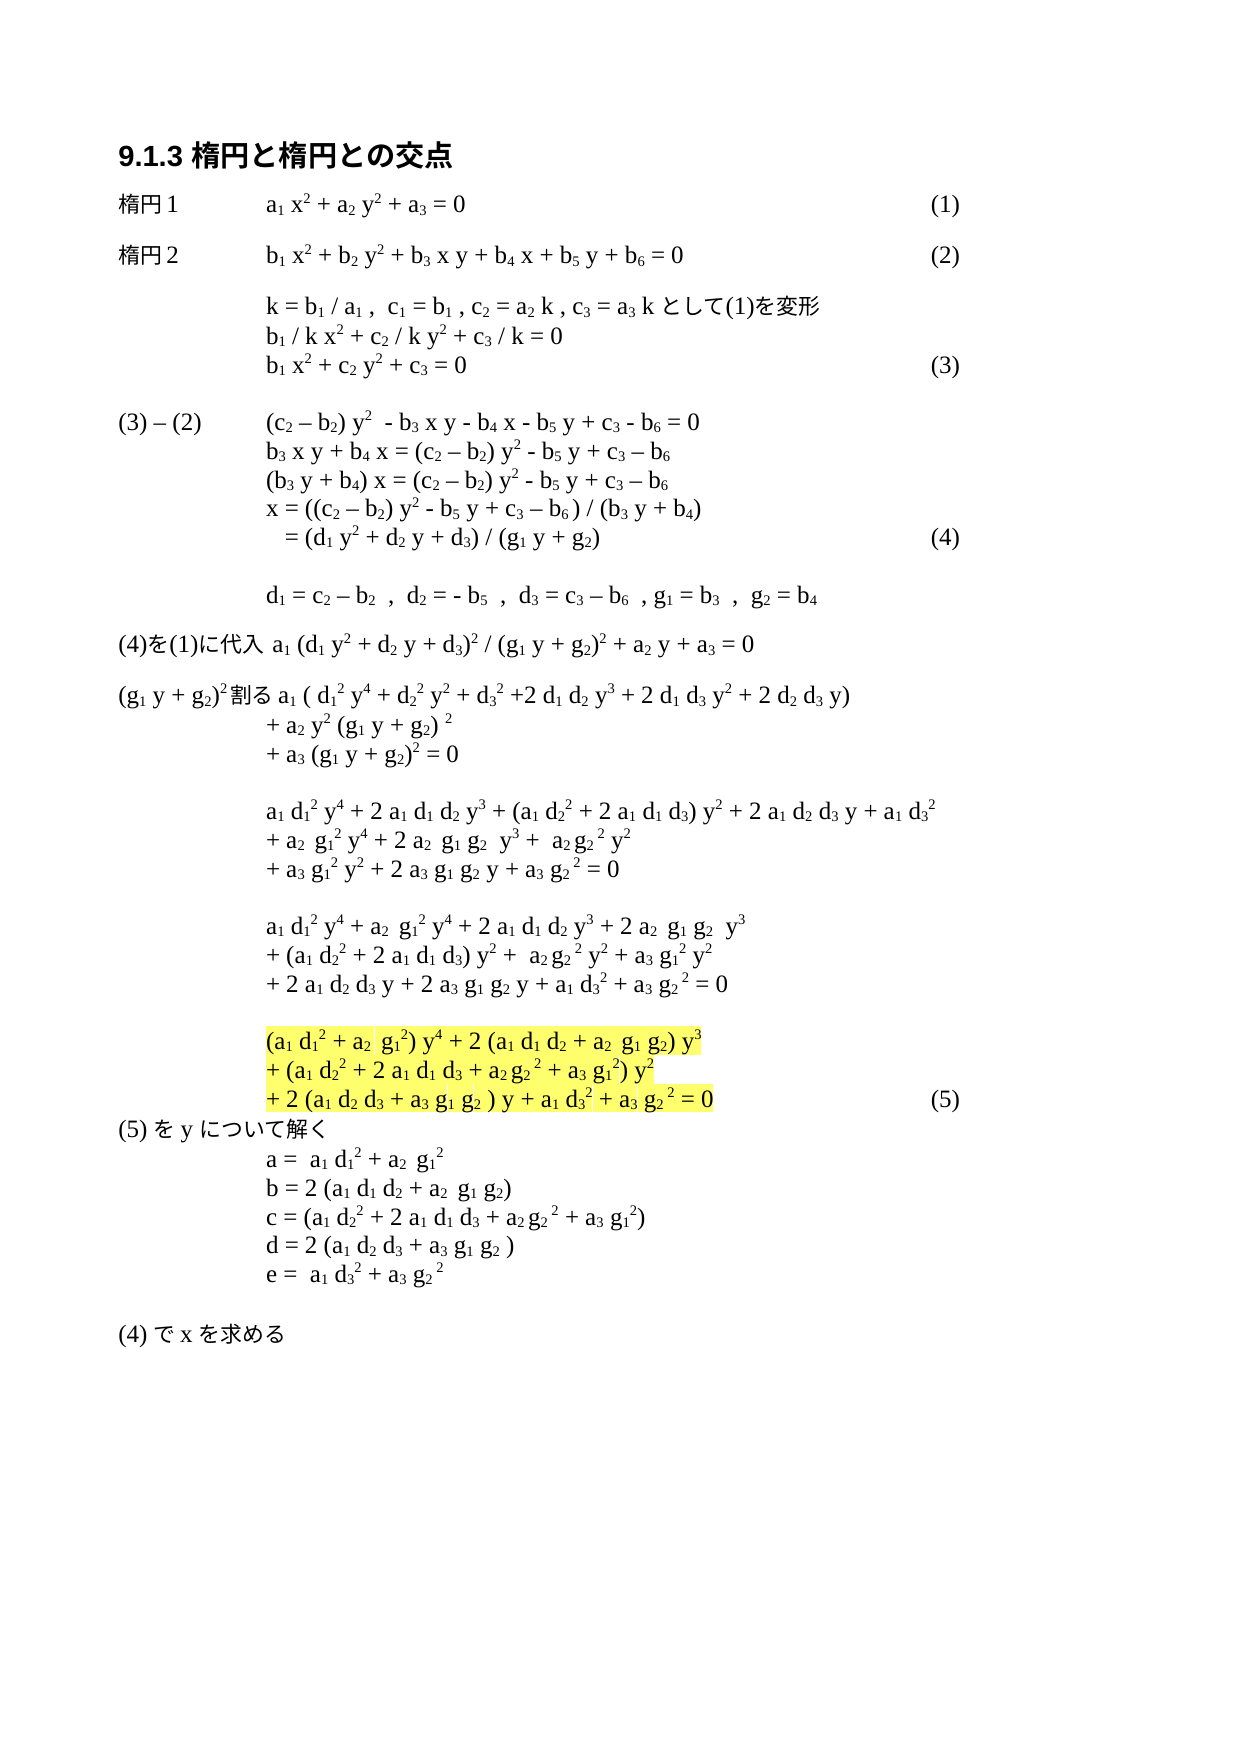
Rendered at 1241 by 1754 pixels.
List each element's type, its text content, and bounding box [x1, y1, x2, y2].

text + a3 (g1 y + g2)2 = 0 [118, 739, 1187, 767]
text b = 2 (a1 d1 d2 + a2 g1 g2) [118, 1173, 1187, 1202]
text = (d1 y2 + d2 y + d3) / (g1 y + g2) (4) [118, 522, 1187, 551]
text + a3 g12 y2 + 2 a3 g1 g2 y + a3 g2 2 = 0 [118, 854, 1187, 882]
text e = a1 d32 + a3 g2 2 [118, 1259, 1187, 1288]
text (4)を(1)に代入 a1 (d1 y2 + d2 y + d3)2 / (g1 y + g2)2 + a2 y + a3 = 0 [118, 627, 1187, 659]
text (5) を y について解く [118, 1112, 1187, 1144]
subtitle 9.1.3 楕円と楕円との交点 [118, 133, 1187, 175]
text a1 d12 y4 + a2 g12 y4 + 2 a1 d1 d2 y3 + 2 a2 g1 g2 y3 [118, 911, 1187, 940]
text + (a1 d22 + 2 a1 d1 d3 + a2 g2 2 + a3 g12) y2 [118, 1055, 1187, 1084]
text + 2 (a1 d2 d3 + a3 g1 g2 ) y + a1 d32 + a3 g2 2 = 0 (5) [118, 1084, 1187, 1112]
text 楕円1 a1 x2 + a2 y2 + a3 = 0 (1) [118, 187, 1187, 219]
text (a1 d12 + a2 g12) y4 + 2 (a1 d1 d2 + a2 g1 g2) y3 [118, 1026, 1187, 1055]
text a = a1 d12 + a2 g12 [118, 1144, 1187, 1173]
text + a2 g12 y4 + 2 a2 g1 g2 y3 + a2 g2 2 y2 [118, 825, 1187, 854]
text + (a1 d22 + 2 a1 d1 d3) y2 + a2 g2 2 y2 + a3 g12 y2 [118, 940, 1187, 969]
text 楕円2 b1 x2 + b2 y2 + b3 x y + b4 x + b5 y + b6 = 0 (2) [118, 238, 1187, 270]
text + a2 y2 (g1 y + g2) 2 [118, 710, 1187, 739]
text (b3 y + b4) x = (c2 – b2) y2 - b5 y + c3 – b6 [118, 465, 1187, 493]
text c = (a1 d22 + 2 a1 d1 d3 + a2 g2 2 + a3 g12) [118, 1202, 1187, 1230]
text a1 d12 y4 + 2 a1 d1 d2 y3 + (a1 d22 + 2 a1 d1 d3) y2 + 2 a1 d2 d3 y + a1 d32 [118, 796, 1187, 825]
text d = 2 (a1 d2 d3 + a3 g1 g2 ) [118, 1230, 1187, 1259]
text b3 x y + b4 x = (c2 – b2) y2 - b5 y + c3 – b6 [118, 436, 1187, 465]
text (3) – (2) (c2 – b2) y2 - b3 x y - b4 x - b5 y + c3 - b6 = 0 [118, 407, 1187, 436]
text (4) でx を求める [118, 1317, 1187, 1348]
text d1 = c2 – b2 , d2 = - b5 , d3 = c3 – b6 , g1 = b3 , g2 = b4 [118, 580, 1187, 608]
text k = b1 / a1 , c1 = b1 , c2 = a2 k , c3 = a3 k として(1)を変形 [118, 289, 1187, 321]
text x = ((c2 – b2) y2 - b5 y + c3 – b6 ) / (b3 y + b4) [118, 493, 1187, 522]
text b1 x2 + c2 y2 + c3 = 0 (3) [118, 350, 1187, 378]
text + 2 a1 d2 d3 y + 2 a3 g1 g2 y + a1 d32 + a3 g2 2 = 0 [118, 969, 1187, 997]
text (g1 y + g2)2割るa1 ( d12 y4 + d22 y2 + d32 +2 d1 d2 y3 + 2 d1 d3 y2 + 2 d2 d3 y) [118, 678, 1187, 710]
text b1 / k x2 + c2 / k y2 + c3 / k = 0 [118, 321, 1187, 350]
